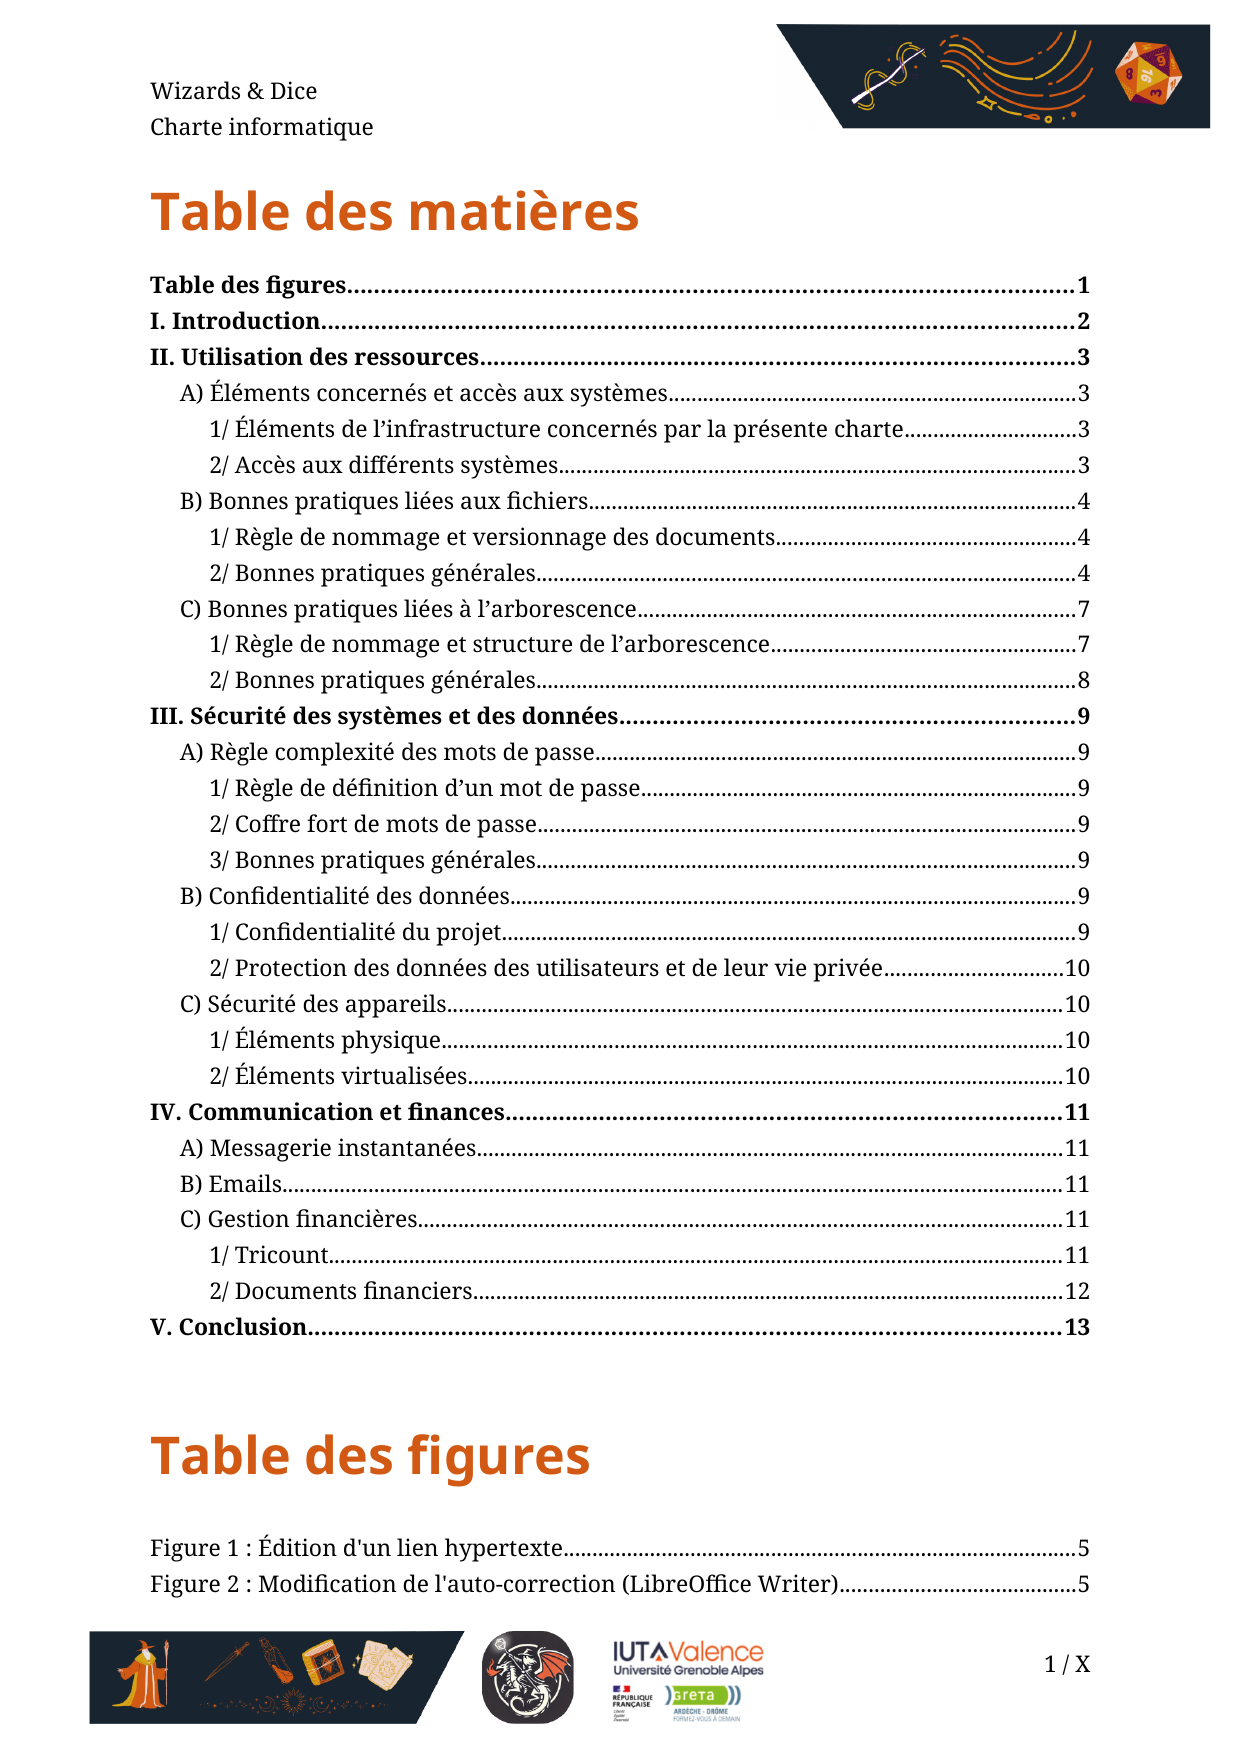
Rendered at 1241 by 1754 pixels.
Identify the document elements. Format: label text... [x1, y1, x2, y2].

picture [81, 1620, 788, 1733]
text C) Sécurité des appareils 10 [179, 988, 1090, 1019]
subtitle Table des matières [150, 175, 1090, 246]
text 2/ Accès aux différents systèmes 3 [209, 449, 1090, 480]
text 2/ Coffre fort de mots de passe 9 [209, 808, 1090, 839]
subtitle Table des figures [150, 1419, 1090, 1490]
text 3/ Bonnes pratiques générales 9 [209, 844, 1090, 875]
text 1/ Éléments physique 10 [209, 1024, 1090, 1055]
text C) Gestion financières 11 [179, 1203, 1090, 1235]
text A) Messagerie instantanées 11 [179, 1132, 1090, 1163]
text B) Emails 11 [179, 1167, 1090, 1199]
text 1/ Éléments de l’infrastructure concernés par la présente charte 3 [209, 413, 1090, 444]
text 1/ Tricount 11 [209, 1239, 1090, 1271]
text I. Introduction 2 [150, 305, 1090, 336]
text A) Éléments concernés et accès aux systèmes 3 [179, 377, 1090, 408]
text IV. Communication et finances 11 [150, 1096, 1090, 1127]
text 1/ Règle de nommage et versionnage des documents 4 [209, 521, 1090, 552]
text B) Bonnes pratiques liées aux fichiers 4 [179, 485, 1090, 516]
text 2/ Éléments virtualisées 10 [209, 1060, 1090, 1091]
text 1/ Règle de définition d’un mot de passe 9 [209, 772, 1090, 803]
text C) Bonnes pratiques liées à l’arborescence 7 [179, 592, 1090, 624]
text II. Utilisation des ressources 3 [150, 341, 1090, 372]
text B) Confidentialité des données 9 [179, 880, 1090, 911]
text 2/ Bonnes pratiques générales 4 [209, 557, 1090, 588]
text 2/ Documents financiers 12 [209, 1275, 1090, 1307]
text Figure 2 : Modification de l'auto-correction (LibreOffice Writer) 5 [150, 1568, 1090, 1599]
text III. Sécurité des systèmes et des données 9 [150, 700, 1090, 732]
text 2/ Bonnes pratiques générales 8 [209, 664, 1090, 696]
text 2/ Protection des données des utilisateurs et de leur vie privée 10 [209, 952, 1090, 983]
text 1/ Confidentialité du projet 9 [209, 916, 1090, 947]
text Figure 1 : Édition d'un lien hypertexte 5 [150, 1532, 1090, 1563]
text V. Conclusion 13 [150, 1311, 1090, 1342]
text Table des figures 1 [150, 269, 1090, 300]
picture [771, 21, 1218, 131]
text 1/ Règle de nommage et structure de l’arborescence 7 [209, 628, 1090, 660]
text A) Règle complexité des mots de passe 9 [179, 736, 1090, 767]
